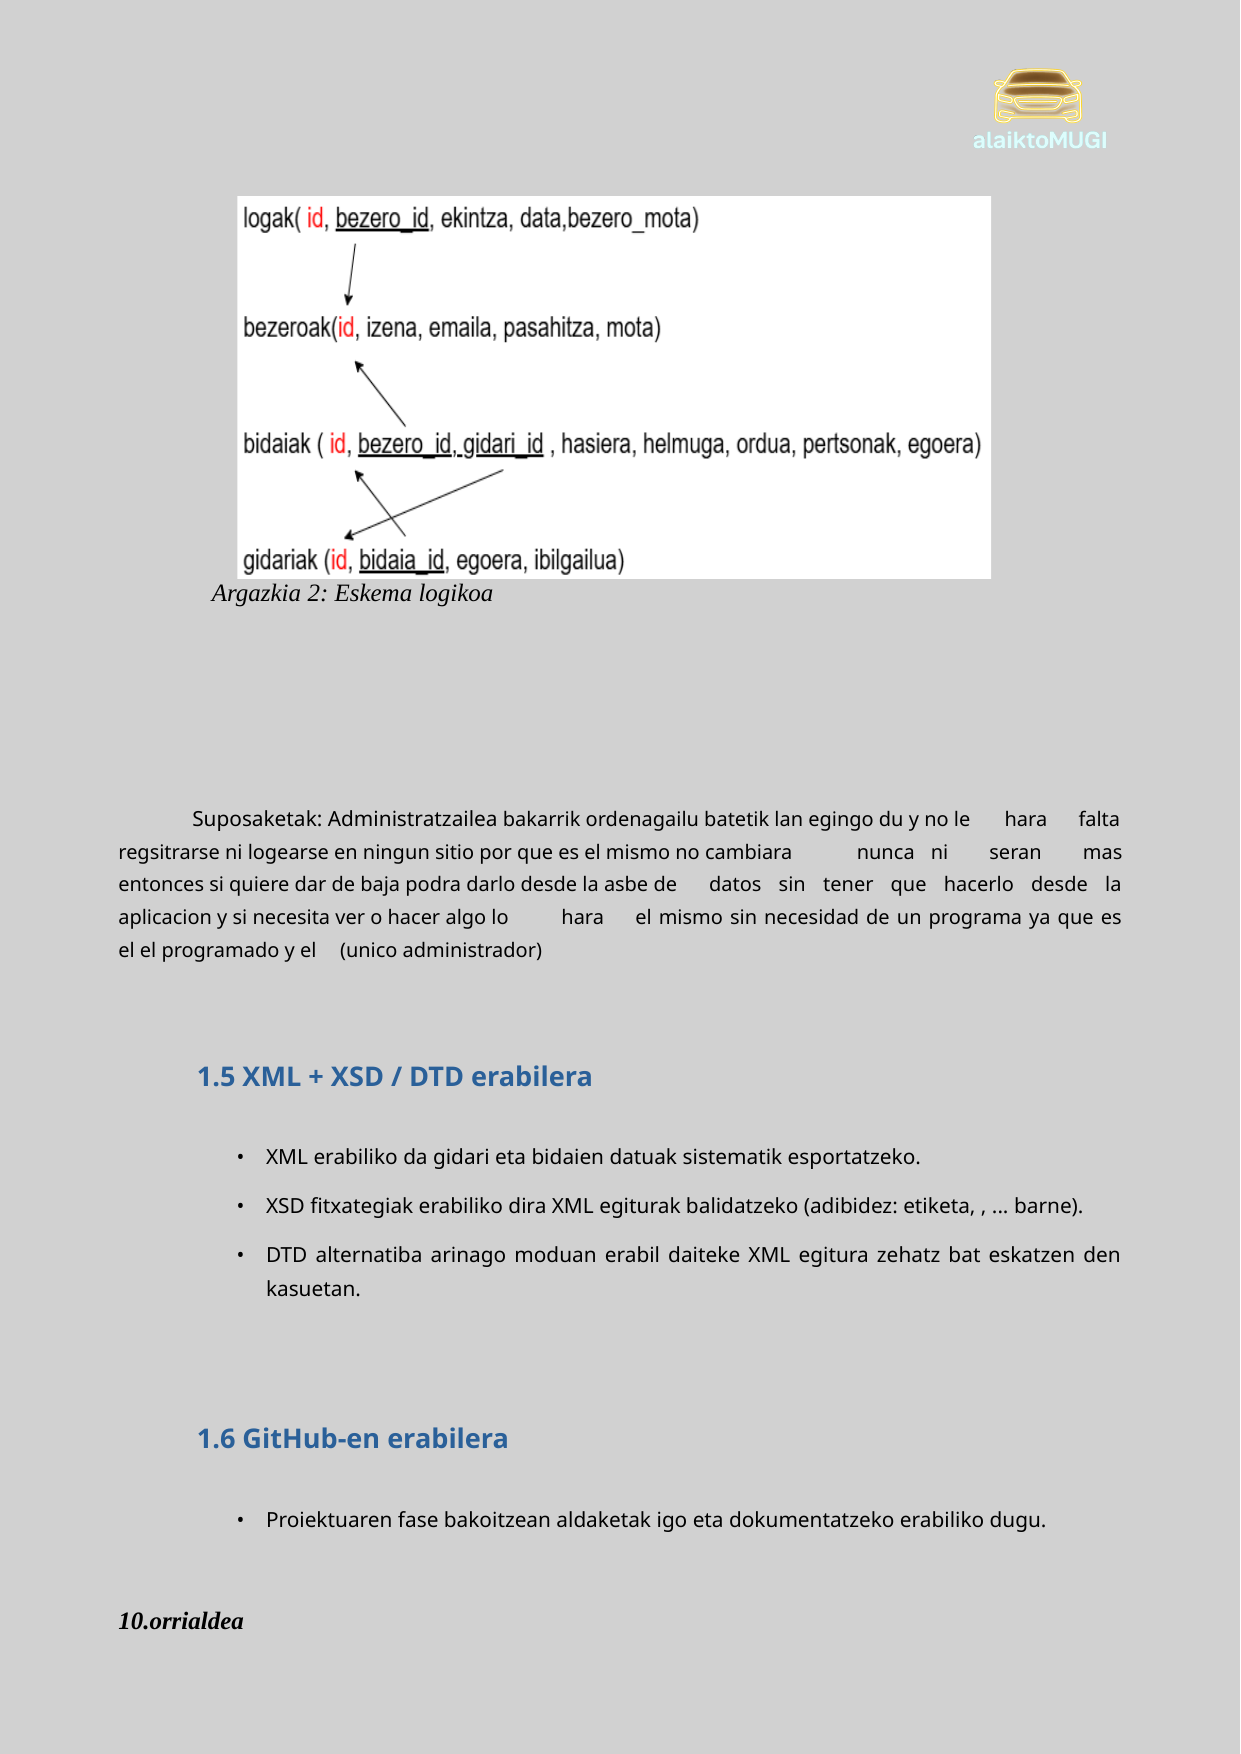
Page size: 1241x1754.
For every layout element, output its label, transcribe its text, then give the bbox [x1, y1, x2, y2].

list DTD alternatiba arinago moduan erabil daiteke XML egitura zehatz bat eskatzen den kasuetan. [236, 1240, 1122, 1302]
list 1.6 GitHub-en erabilera [155, 1420, 1122, 1457]
list XML erabiliko da gidari eta bidaien datuak sistematik esportatzeko. [236, 1142, 1122, 1171]
list XSD fitxategiak erabiliko dira XML egiturak balidatzeko (adibidez: etiketa, , ... barne). [236, 1191, 1122, 1219]
list 1.5 XML + XSD / DTD erabilera [155, 1057, 1122, 1094]
list Proiektuaren fase bakoitzean aldaketak igo eta dokumentatzeko erabiliko dugu. [236, 1505, 1122, 1534]
picture [237, 196, 992, 579]
picture [957, 52, 1119, 169]
text Argazkia 2: Eskema logikoa [212, 579, 1014, 607]
text Suposaketak: Administratzailea bakarrik ordenagailu batetik lan egingo du y no le hara falta regsitrarse ni logearse en ningun sitio por que es el mismo no cambiara nunca ni seran mas entonces si quiere dar de baja podra darlo desde la asbe de datos sin tener que hacerlo desde la aplicacion y si necesita ver o hacer algo lo hara el mismo sin necesidad de un programa ya que es el el programado y el (unico administrador) [118, 804, 1122, 963]
